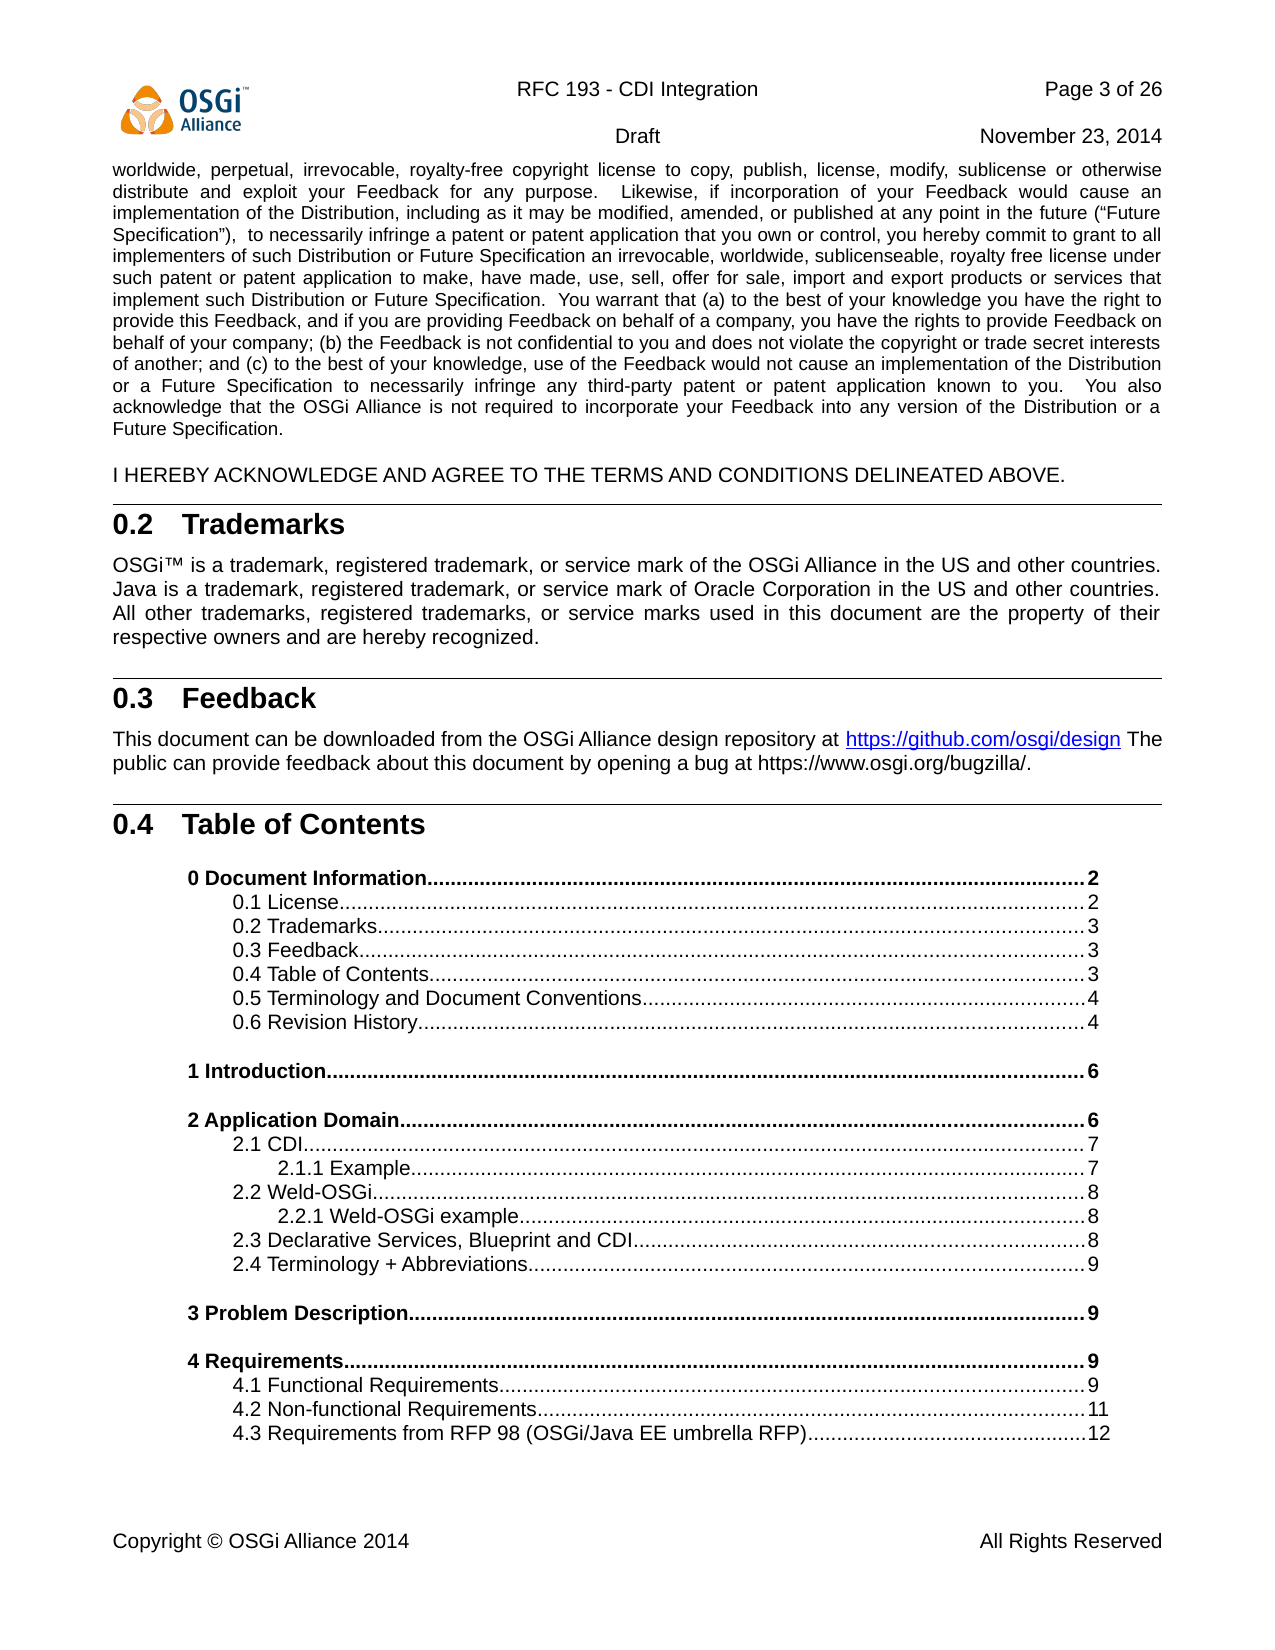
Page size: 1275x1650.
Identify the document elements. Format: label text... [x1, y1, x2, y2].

text This document can be downloaded from the OSGi Alliance design repository at https://github.com/osgi/design The public can provide feedback about this document by opening a bug at https://www.osgi.org/bugzilla/. [112, 727, 1162, 775]
text 0 Document Information 2 [187, 866, 1162, 890]
text 1 Introduction 6 [187, 1059, 1162, 1083]
text 2.1.1 Example 7 [277, 1156, 1162, 1179]
text 2.2.1 Weld-OSGi example 8 [277, 1203, 1162, 1227]
text 4.1 Functional Requirements 9 [232, 1373, 1162, 1397]
subtitle Trademarks [112, 505, 1162, 541]
text OSGi™ is a trademark, registered trademark, or service mark of the OSGi Alliance in the US and other countries. Java is a trademark, registered trademark, or service mark of Oracle Corporation in the US and other countries. All other trademarks, registered trademarks, or service marks used in this document are the property of their respective owners and are hereby recognized. [112, 553, 1162, 649]
subtitle Feedback [112, 679, 1162, 715]
text 0.1 License 2 [232, 890, 1162, 914]
text 2.1 CDI 7 [232, 1132, 1162, 1156]
text 4.2 Non-functional Requirements 11 [232, 1397, 1162, 1421]
text 2 Application Domain 6 [187, 1108, 1162, 1132]
text 2.3 Declarative Services, Blueprint and CDI 8 [232, 1227, 1162, 1251]
subtitle Table of Contents [112, 805, 1162, 841]
text 0.5 Terminology and Document Conventions 4 [232, 986, 1162, 1010]
text 3 Problem Description 9 [187, 1300, 1162, 1324]
text 0.4 Table of Contents 3 [232, 962, 1162, 986]
text 2.2 Weld-OSGi 8 [232, 1179, 1162, 1203]
text 0.2 Trademarks 3 [232, 914, 1162, 938]
picture [113, 78, 257, 142]
text 0.6 Revision History 4 [232, 1010, 1162, 1034]
text 0.3 Feedback 3 [232, 938, 1162, 962]
text 4.3 Requirements from RFP 98 (OSGi/Java EE umbrella RFP) 12 [232, 1421, 1162, 1445]
text 2.4 Terminology + Abbreviations 9 [232, 1251, 1162, 1275]
text 4 Requirements 9 [187, 1349, 1162, 1373]
text worldwide, perpetual, irrevocable, royalty-free copyright license to copy, publish, license, modify, sublicense or otherwise distribute and exploit your Feedback for any purpose. Likewise, if incorporation of your Feedback would cause an implementation of the Distribution, including as it may be modified, amended, or published at any point in the future (“Future Specification”), to necessarily infringe a patent or patent application that you own or control, you hereby commit to grant to all implementers of such Distribution or Future Specification an irrevocable, worldwide, sublicenseable, royalty free license under such patent or patent application to make, have made, use, sell, offer for sale, import and export products or services that implement such Distribution or Future Specification. You warrant that (a) to the best of your knowledge you have the right to provide this Feedback, and if you are providing Feedback on behalf of a company, you have the rights to provide Feedback on behalf of your company; (b) the Feedback is not confidential to you and does not violate the copyright or trade secret interests of another; and (c) to the best of your knowledge, use of the Feedback would not cause an implementation of the Distribution or a Future Specification to necessarily infringe any third-party patent or patent application known to you. You also acknowledge that the OSGi Alliance is not required to incorporate your Feedback into any version of the Distribution or a Future Specification. [112, 159, 1162, 439]
text I HEREBY ACKNOWLEDGE AND AGREE TO THE TERMS AND CONDITIONS DELINEATED ABOVE. [112, 463, 1162, 487]
